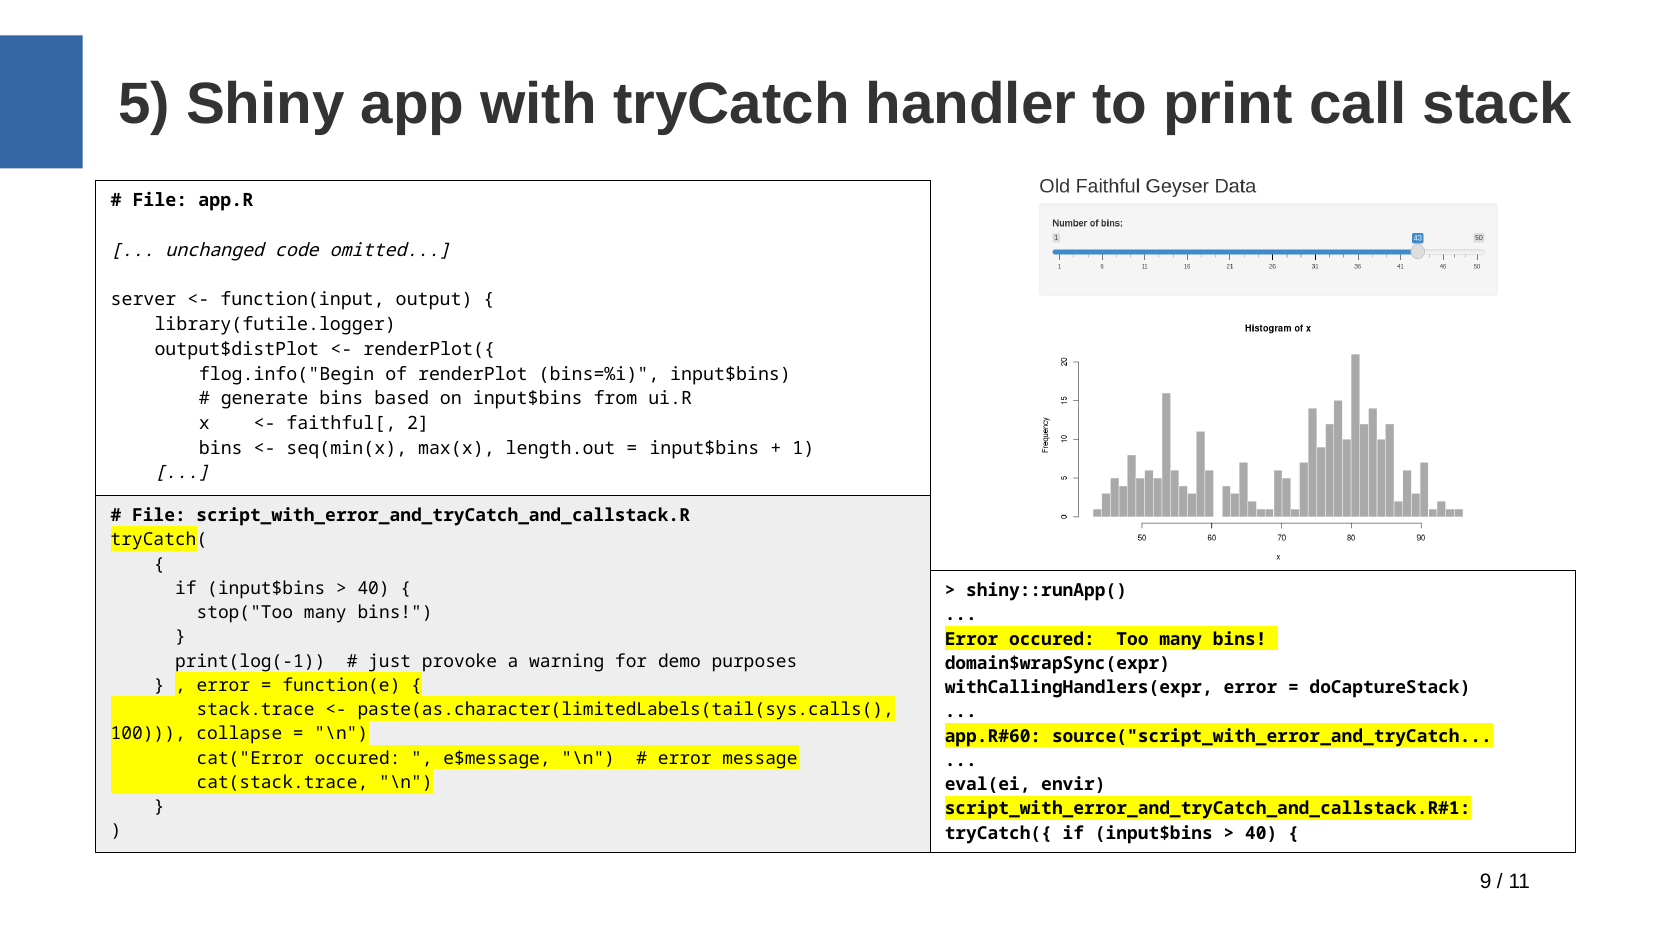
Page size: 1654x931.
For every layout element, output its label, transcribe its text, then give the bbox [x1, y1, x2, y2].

title 5) Shiny app with tryCatch handler to print call stack [118, 37, 1621, 169]
text_box > shiny::runApp() ... Error occured: Too many bins! domain$wrapSync(expr) withCallingHandlers(expr, error = doCaptureStack) ... app.R#60: source("script_with_error_and_tryCatch... ... eval(ei, envir) script_with_error_and_tryCatch_and_callstack.R#1: tryCatch({ if (input$bins > 40) { [930, 570, 1576, 853]
picture [1035, 174, 1501, 567]
text_box # File: script_with_error_and_tryCatch_and_callstack.R tryCatch( { if (input$bins > 40) { stop("Too many bins!") } print(log(-1)) # just provoke a warning for demo purposes } , error = function(e) { stack.trace <- paste(as.character(limitedLabels(tail(sys.calls(), 100))), collapse = "\n") cat("Error occured: ", e$message, "\n") # error message cat(stack.trace, "\n") } ) [95, 495, 931, 853]
text_box # File: app.R [... unchanged code omitted...] server <- function(input, output) { library(futile.logger) output$distPlot <- renderPlot({ flog.info("Begin of renderPlot (bins=%i)", input$bins) # generate bins based on input$bins from ui.R x <- faithful[, 2] bins <- seq(min(x), max(x), length.out = input$bins + 1) [...] [95, 180, 931, 495]
